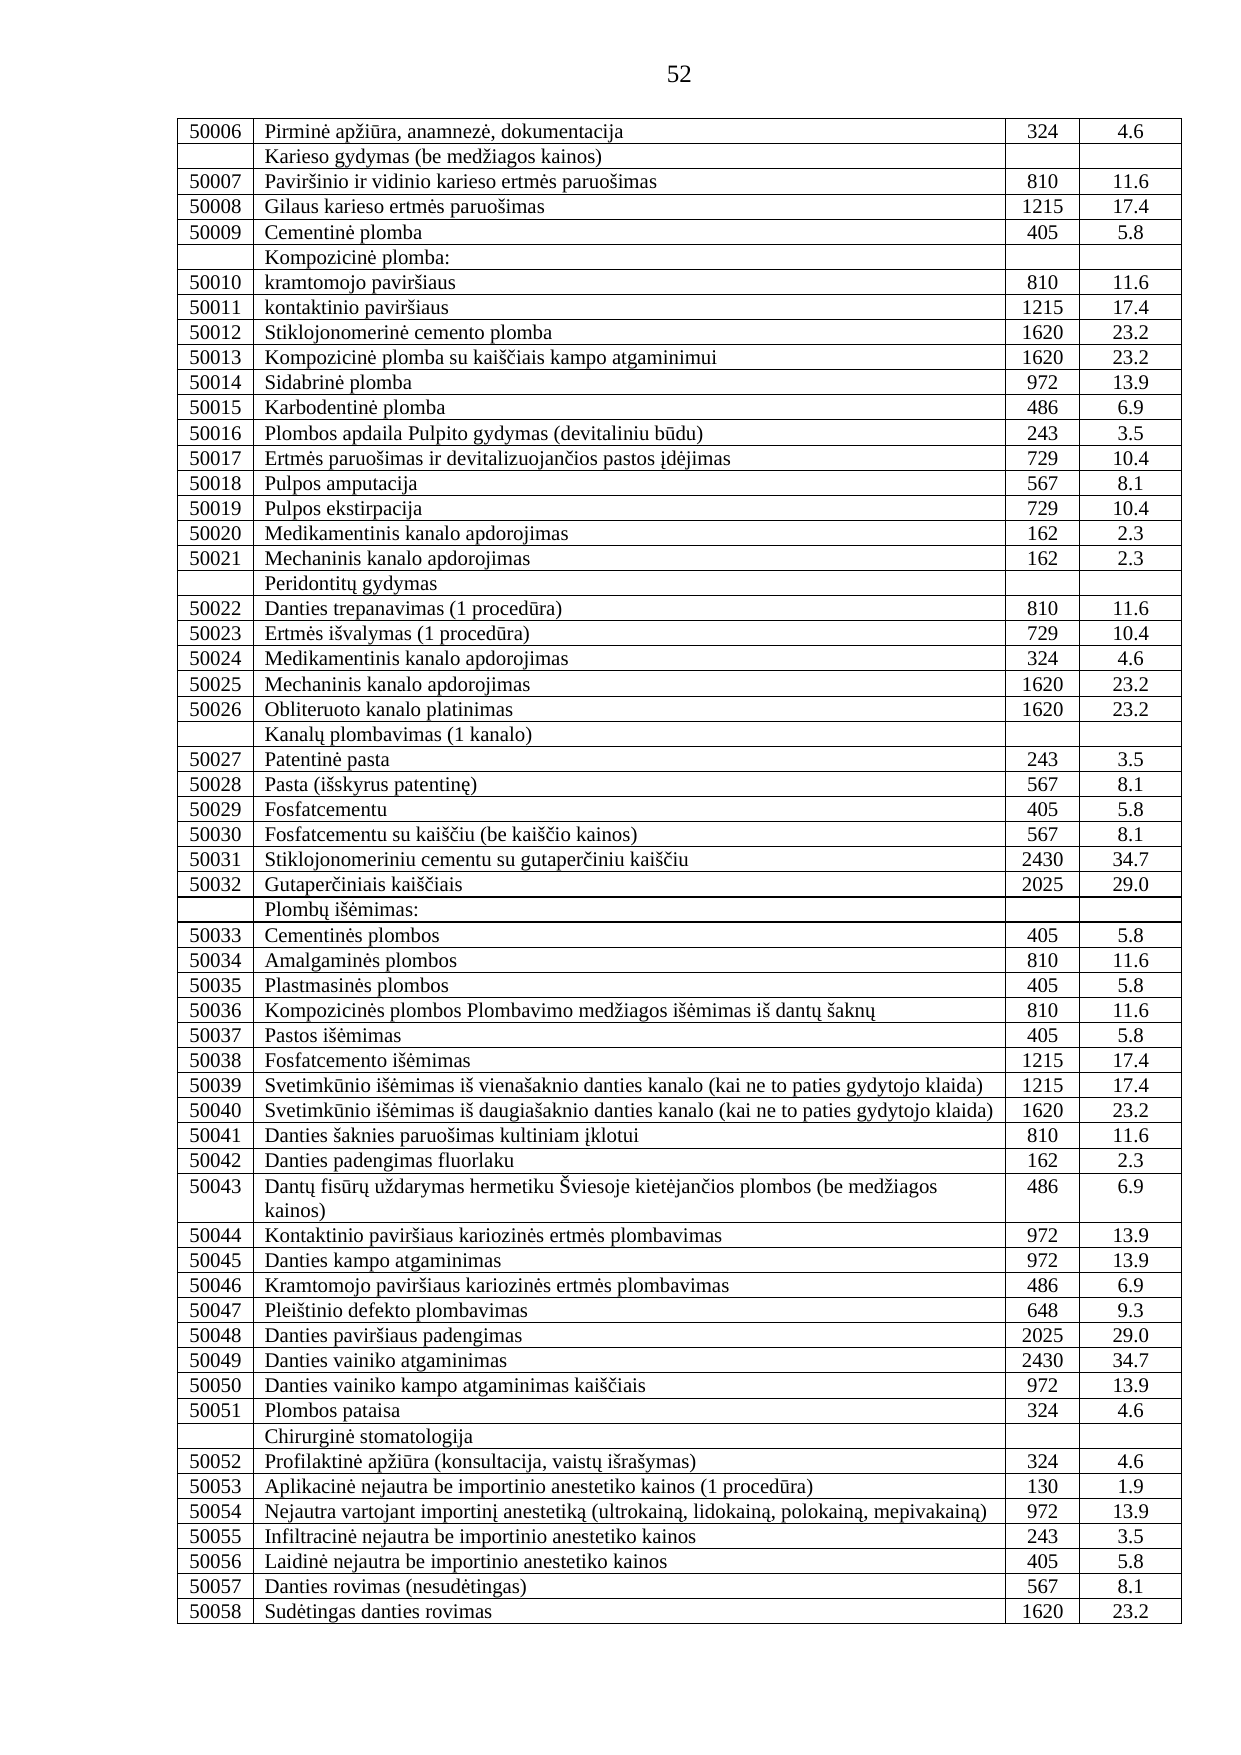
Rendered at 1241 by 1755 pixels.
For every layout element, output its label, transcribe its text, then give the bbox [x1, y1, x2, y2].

table_cell 13.9 [1080, 1248, 1181, 1272]
table_cell 17.4 [1080, 1073, 1181, 1097]
table_cell Danties kampo atgaminimas [254, 1248, 1005, 1272]
table_cell 1620 [1006, 1098, 1079, 1122]
table_cell Mechaninis kanalo apdorojimas [254, 546, 1005, 570]
table_cell Fosfatcementu [254, 797, 1005, 821]
table_cell Plombų išėmimas: [254, 898, 1005, 921]
table_cell 50011 [178, 295, 253, 319]
table_cell Peridontitų gydymas [254, 571, 1005, 595]
table_cell Obliteruoto kanalo platinimas [254, 697, 1005, 721]
table_cell Kanalų plombavimas (1 kanalo) [254, 722, 1005, 746]
table_cell 50016 [178, 420, 253, 444]
table_cell 50036 [178, 998, 253, 1022]
table_cell Svetimkūnio išėmimas iš daugiašaknio danties kanalo (kai ne to paties gydytojo klaida) [254, 1098, 1005, 1122]
table_cell 10.4 [1080, 621, 1181, 645]
table_cell 810 [1006, 596, 1079, 620]
table_cell 11.6 [1080, 998, 1181, 1022]
table_cell 567 [1006, 471, 1079, 495]
table_cell Cementinė plomba [254, 220, 1005, 244]
table_cell Aplikacinė nejautra be importinio anestetiko kainos (1 procedūra) [254, 1474, 1005, 1498]
table_cell 11.6 [1080, 169, 1181, 193]
table_cell Pulpos amputacija [254, 471, 1005, 495]
table_cell 50013 [178, 345, 253, 369]
table_cell Medikamentinis kanalo apdorojimas [254, 646, 1005, 670]
table_cell 23.2 [1080, 1599, 1181, 1623]
table_cell 486 [1006, 395, 1079, 419]
table_cell 5.8 [1080, 797, 1181, 821]
table_cell Ertmės paruošimas ir devitalizuojančios pastos įdėjimas [254, 446, 1005, 469]
table_cell 10.4 [1080, 496, 1181, 520]
table_cell 1215 [1006, 295, 1079, 319]
table_cell 243 [1006, 747, 1079, 771]
table_cell [1080, 1424, 1181, 1448]
table_cell 324 [1006, 646, 1079, 670]
table_cell Fosfatcemento išėmimas [254, 1048, 1005, 1072]
table_cell 23.2 [1080, 320, 1181, 344]
table_cell 50006 [178, 119, 253, 143]
table_cell Gilaus karieso ertmės paruošimas [254, 195, 1005, 218]
table_cell 23.2 [1080, 1098, 1181, 1122]
table_cell Pulpos ekstirpacija [254, 496, 1005, 520]
table_cell 50012 [178, 320, 253, 344]
table_cell 2025 [1006, 872, 1079, 896]
table_cell 243 [1006, 420, 1079, 444]
table_cell 50039 [178, 1073, 253, 1097]
table_cell Pasta (išskyrus patentinę) [254, 772, 1005, 796]
table_cell 50056 [178, 1549, 253, 1573]
table_cell 50055 [178, 1524, 253, 1548]
table_cell 810 [1006, 169, 1079, 193]
table_cell 50029 [178, 797, 253, 821]
table_cell 4.6 [1080, 119, 1181, 143]
table_cell 50014 [178, 370, 253, 394]
table_cell 50019 [178, 496, 253, 520]
table_cell 972 [1006, 1499, 1079, 1523]
table_cell 11.6 [1080, 270, 1181, 294]
table_cell 405 [1006, 973, 1079, 997]
table_cell 13.9 [1080, 370, 1181, 394]
table_cell 50023 [178, 621, 253, 645]
table_cell 29.0 [1080, 1323, 1181, 1347]
table_cell 29.0 [1080, 872, 1181, 896]
table_cell 17.4 [1080, 1048, 1181, 1072]
table_cell 1620 [1006, 671, 1079, 696]
table_cell 324 [1006, 1449, 1079, 1473]
table_cell 6.9 [1080, 395, 1181, 419]
table_cell Danties vainiko atgaminimas [254, 1348, 1005, 1372]
table_cell 8.1 [1080, 471, 1181, 495]
table_cell 4.6 [1080, 646, 1181, 670]
table_cell Danties trepanavimas (1 procedūra) [254, 596, 1005, 620]
table_cell Kompozicinės plombos Plombavimo medžiagos išėmimas iš dantų šaknų [254, 998, 1005, 1022]
table_cell 729 [1006, 446, 1079, 469]
table_cell 2.3 [1080, 546, 1181, 570]
table_cell 130 [1006, 1474, 1079, 1498]
table_cell 23.2 [1080, 671, 1181, 696]
table_cell 567 [1006, 822, 1079, 846]
table_cell [1080, 898, 1181, 921]
table_cell 50017 [178, 446, 253, 469]
table_cell [1006, 898, 1079, 921]
table_cell [1006, 1424, 1079, 1448]
table_cell Karbodentinė plomba [254, 395, 1005, 419]
table_cell Plastmasinės plombos [254, 973, 1005, 997]
table_cell 50007 [178, 169, 253, 193]
table_cell [178, 245, 253, 269]
table_cell Ertmės išvalymas (1 procedūra) [254, 621, 1005, 645]
table_cell 50044 [178, 1223, 253, 1247]
table_cell 1620 [1006, 1599, 1079, 1623]
table_cell [178, 1424, 253, 1448]
table_cell 50026 [178, 697, 253, 721]
table_cell [1006, 722, 1079, 746]
table_cell 50054 [178, 1499, 253, 1523]
table_cell Kontaktinio paviršiaus kariozinės ertmės plombavimas [254, 1223, 1005, 1247]
table_cell 1620 [1006, 697, 1079, 721]
table_cell 8.1 [1080, 1574, 1181, 1598]
table_cell Pirminė apžiūra, anamnezė, dokumentacija [254, 119, 1005, 143]
table_cell 243 [1006, 1524, 1079, 1548]
table_cell [1080, 571, 1181, 595]
table_cell 405 [1006, 1023, 1079, 1047]
table_cell [1080, 722, 1181, 746]
table_cell 13.9 [1080, 1373, 1181, 1397]
table_cell [1080, 245, 1181, 269]
table_cell Plombos pataisa [254, 1399, 1005, 1422]
table_cell Plombos apdaila Pulpito gydymas (devitaliniu būdu) [254, 420, 1005, 444]
table_cell 486 [1006, 1273, 1079, 1297]
table_cell 50031 [178, 847, 253, 871]
table_cell 50041 [178, 1123, 253, 1147]
table_cell Danties šaknies paruošimas kultiniam įklotui [254, 1123, 1005, 1147]
table_cell 50050 [178, 1373, 253, 1397]
table_cell 50051 [178, 1399, 253, 1422]
table_cell 972 [1006, 1373, 1079, 1397]
table_cell 8.1 [1080, 822, 1181, 846]
table_cell 50032 [178, 872, 253, 896]
table_cell 324 [1006, 1399, 1079, 1422]
table_cell 729 [1006, 621, 1079, 645]
table_cell 405 [1006, 797, 1079, 821]
table_cell 5.8 [1080, 973, 1181, 997]
table_cell 11.6 [1080, 596, 1181, 620]
table_cell Mechaninis kanalo apdorojimas [254, 671, 1005, 696]
table_cell 50020 [178, 521, 253, 545]
table_cell 1215 [1006, 1073, 1079, 1097]
table_cell Svetimkūnio išėmimas iš vienašaknio danties kanalo (kai ne to paties gydytojo klaida) [254, 1073, 1005, 1097]
table_cell [178, 571, 253, 595]
table_cell 50018 [178, 471, 253, 495]
table_cell [178, 722, 253, 746]
table_cell 17.4 [1080, 295, 1181, 319]
table_cell kramtomojo paviršiaus [254, 270, 1005, 294]
table_cell 50034 [178, 948, 253, 972]
table_cell Paviršinio ir vidinio karieso ertmės paruošimas [254, 169, 1005, 193]
table_cell [178, 898, 253, 921]
table_cell Stiklojonomerinė cemento plomba [254, 320, 1005, 344]
table_cell 972 [1006, 1248, 1079, 1272]
table_cell 162 [1006, 1149, 1079, 1172]
table_cell 50033 [178, 923, 253, 947]
table_cell Stiklojonomeriniu cementu su gutaperčiniu kaiščiu [254, 847, 1005, 871]
table_cell 9.3 [1080, 1298, 1181, 1322]
table_cell Danties padengimas fluorlaku [254, 1149, 1005, 1172]
table_cell 5.8 [1080, 1023, 1181, 1047]
table_cell 4.6 [1080, 1399, 1181, 1422]
table_cell Fosfatcementu su kaiščiu (be kaiščio kainos) [254, 822, 1005, 846]
table_cell 3.5 [1080, 1524, 1181, 1548]
table_cell 34.7 [1080, 1348, 1181, 1372]
table_cell Patentinė pasta [254, 747, 1005, 771]
table_cell Sudėtingas danties rovimas [254, 1599, 1005, 1623]
table_cell 50035 [178, 973, 253, 997]
table_cell 23.2 [1080, 345, 1181, 369]
table_cell 8.1 [1080, 772, 1181, 796]
table_cell 810 [1006, 948, 1079, 972]
table_cell [1006, 245, 1079, 269]
table_cell 1620 [1006, 345, 1079, 369]
table_cell 50053 [178, 1474, 253, 1498]
table_cell 567 [1006, 772, 1079, 796]
table_cell 13.9 [1080, 1223, 1181, 1247]
table_cell Karieso gydymas (be medžiagos kainos) [254, 144, 1005, 168]
table_cell 1620 [1006, 320, 1079, 344]
table_cell 405 [1006, 220, 1079, 244]
table_cell 810 [1006, 270, 1079, 294]
table_cell 50047 [178, 1298, 253, 1322]
table_cell 3.5 [1080, 747, 1181, 771]
table_cell [178, 144, 253, 168]
table_cell 1215 [1006, 1048, 1079, 1072]
table_cell Pastos išėmimas [254, 1023, 1005, 1047]
table_cell 5.8 [1080, 1549, 1181, 1573]
table_cell 2430 [1006, 1348, 1079, 1372]
table_cell 50038 [178, 1048, 253, 1072]
table_cell 50028 [178, 772, 253, 796]
table_cell 405 [1006, 1549, 1079, 1573]
table_cell 4.6 [1080, 1449, 1181, 1473]
table_cell 50010 [178, 270, 253, 294]
table_cell Pleištinio defekto plombavimas [254, 1298, 1005, 1322]
table_cell 50058 [178, 1599, 253, 1623]
table_cell 50008 [178, 195, 253, 218]
table_cell 17.4 [1080, 195, 1181, 218]
table_cell 50030 [178, 822, 253, 846]
table_cell 5.8 [1080, 923, 1181, 947]
table_cell 50042 [178, 1149, 253, 1172]
table_cell [1006, 571, 1079, 595]
table_cell 50024 [178, 646, 253, 670]
table_cell Chirurginė stomatologija [254, 1424, 1005, 1448]
table_cell 50049 [178, 1348, 253, 1372]
table_cell Kompozicinė plomba: [254, 245, 1005, 269]
table_cell 10.4 [1080, 446, 1181, 469]
table_cell 2.3 [1080, 521, 1181, 545]
table_cell Kramtomojo paviršiaus kariozinės ertmės plombavimas [254, 1273, 1005, 1297]
table_cell 486 [1006, 1174, 1079, 1222]
table_cell 50048 [178, 1323, 253, 1347]
table_cell 50027 [178, 747, 253, 771]
table_cell 162 [1006, 546, 1079, 570]
table_cell 34.7 [1080, 847, 1181, 871]
table_cell [1006, 144, 1079, 168]
table_cell Gutaperčiniais kaiščiais [254, 872, 1005, 896]
table_cell 2430 [1006, 847, 1079, 871]
table_cell 162 [1006, 521, 1079, 545]
table_cell 50015 [178, 395, 253, 419]
table_cell 50037 [178, 1023, 253, 1047]
table_cell Cementinės plombos [254, 923, 1005, 947]
table_cell Danties vainiko kampo atgaminimas kaiščiais [254, 1373, 1005, 1397]
table_cell 13.9 [1080, 1499, 1181, 1523]
table_cell 50022 [178, 596, 253, 620]
table_cell Dantų fisūrų uždarymas hermetiku Šviesoje kietėjančios plombos (be medžiagos kainos) [254, 1174, 1005, 1222]
table_cell 50009 [178, 220, 253, 244]
table_cell Danties rovimas (nesudėtingas) [254, 1574, 1005, 1598]
table_cell Nejautra vartojant importinį anestetiką (ultrokainą, lidokainą, polokainą, mepivakainą) [254, 1499, 1005, 1523]
table_cell 972 [1006, 370, 1079, 394]
table_cell Sidabrinė plomba [254, 370, 1005, 394]
table_cell 648 [1006, 1298, 1079, 1322]
table_cell 1.9 [1080, 1474, 1181, 1498]
table_cell 50043 [178, 1174, 253, 1222]
table_cell 50057 [178, 1574, 253, 1598]
table_cell Laidinė nejautra be importinio anestetiko kainos [254, 1549, 1005, 1573]
table_cell 50052 [178, 1449, 253, 1473]
table_cell 405 [1006, 923, 1079, 947]
table_cell kontaktinio paviršiaus [254, 295, 1005, 319]
table_cell 729 [1006, 496, 1079, 520]
table_cell 50040 [178, 1098, 253, 1122]
table_cell 3.5 [1080, 420, 1181, 444]
table_cell 50046 [178, 1273, 253, 1297]
table_cell 810 [1006, 998, 1079, 1022]
table_cell 6.9 [1080, 1174, 1181, 1222]
table_cell 11.6 [1080, 1123, 1181, 1147]
table_cell 810 [1006, 1123, 1079, 1147]
table_cell 11.6 [1080, 948, 1181, 972]
table_cell 50021 [178, 546, 253, 570]
table_cell 2025 [1006, 1323, 1079, 1347]
table_cell 1215 [1006, 195, 1079, 218]
table_cell 50025 [178, 671, 253, 696]
table_cell 2.3 [1080, 1149, 1181, 1172]
table_cell 972 [1006, 1223, 1079, 1247]
table_cell Kompozicinė plomba su kaiščiais kampo atgaminimui [254, 345, 1005, 369]
table_cell 5.8 [1080, 220, 1181, 244]
table_cell 6.9 [1080, 1273, 1181, 1297]
table_cell Danties paviršiaus padengimas [254, 1323, 1005, 1347]
table_cell Infiltracinė nejautra be importinio anestetiko kainos [254, 1524, 1005, 1548]
table_cell [1080, 144, 1181, 168]
table_cell Amalgaminės plombos [254, 948, 1005, 972]
table_cell 324 [1006, 119, 1079, 143]
table_cell 50045 [178, 1248, 253, 1272]
table_cell 567 [1006, 1574, 1079, 1598]
table_cell Profilaktinė apžiūra (konsultacija, vaistų išrašymas) [254, 1449, 1005, 1473]
table_cell Medikamentinis kanalo apdorojimas [254, 521, 1005, 545]
table_cell 23.2 [1080, 697, 1181, 721]
